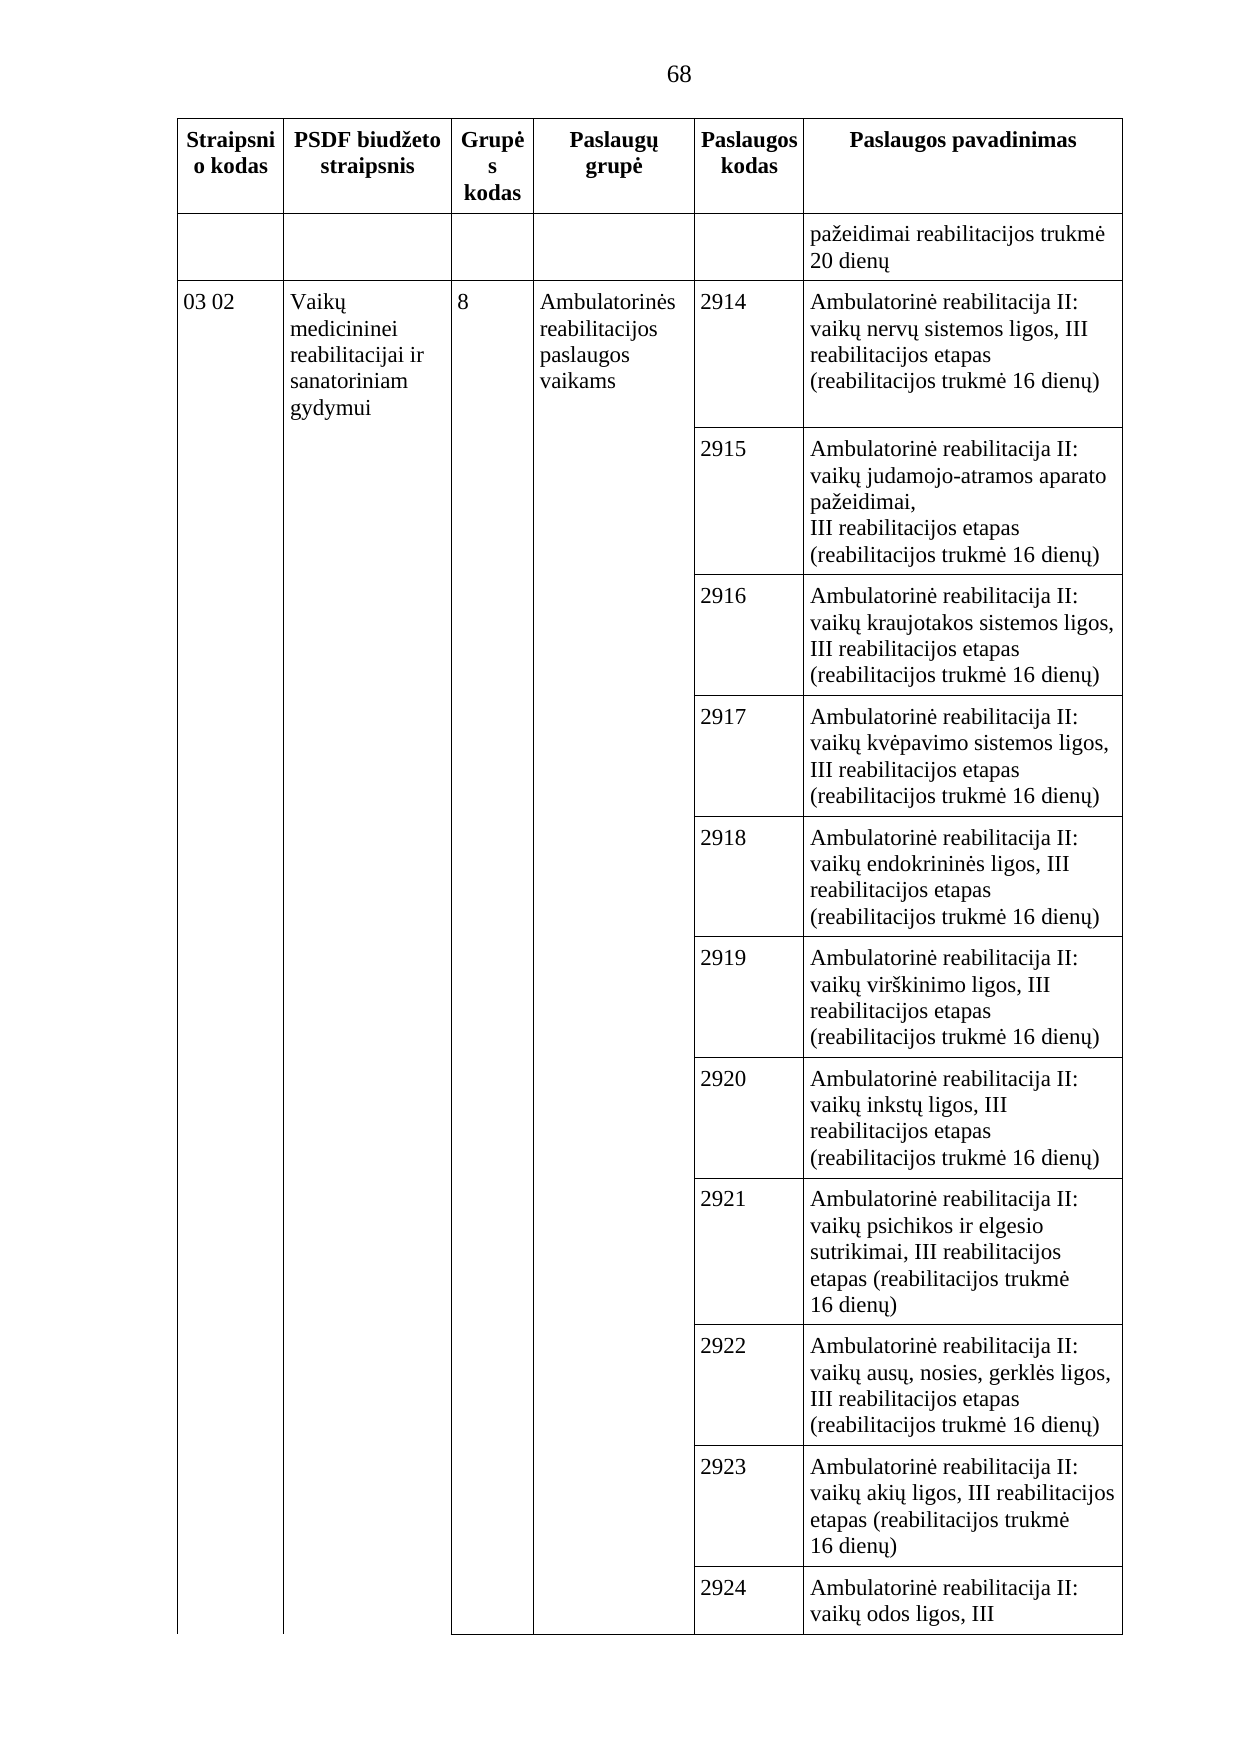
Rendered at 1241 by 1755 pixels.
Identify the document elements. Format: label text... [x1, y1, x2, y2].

table_cell 2916 [695, 575, 803, 695]
table_cell [534, 214, 694, 280]
table_cell [452, 1178, 533, 1324]
table_cell [534, 1566, 694, 1633]
table_cell [534, 1178, 694, 1324]
table_cell Ambulatorinė reabilitacija II: vaikų akių ligos, III reabilitacijos etapas (reabilitacijos trukmė 16 dienų) [804, 1446, 1122, 1566]
table_cell [178, 574, 283, 695]
table_cell pažeidimai reabilitacijos trukmė 20 dienų [804, 214, 1122, 280]
table_cell [452, 695, 533, 816]
table_cell [284, 574, 451, 695]
table_cell 2922 [695, 1325, 803, 1445]
table_cell [534, 427, 694, 574]
table_cell [284, 695, 451, 816]
table_cell [452, 214, 533, 280]
table_cell Vaikų medicininei reabilitacijai ir sanatoriniam gydymui [284, 281, 451, 427]
table_header PSDF biudžeto straipsnis [284, 119, 451, 212]
table_cell [178, 936, 283, 1057]
table_cell [178, 1178, 283, 1324]
table_cell [178, 214, 283, 280]
table_cell Ambulatorinės reabilitacijos paslaugos vaikams [534, 281, 694, 427]
table_header Paslaugos pavadinimas [804, 119, 1122, 212]
table_cell [452, 936, 533, 1057]
table_cell Ambulatorinė reabilitacija II: vaikų judamojo-atramos aparato pažeidimai, III reabilitacijos etapas (reabilitacijos trukmė 16 dienų) [804, 428, 1122, 574]
table_cell [534, 936, 694, 1057]
table_cell Ambulatorinė reabilitacija II: vaikų virškinimo ligos, III reabilitacijos etapas (reabilitacijos trukmė 16 dienų) [804, 937, 1122, 1057]
table_cell Ambulatorinė reabilitacija II: vaikų psichikos ir elgesio sutrikimai, III reabilitacijos etapas (reabilitacijos trukmė 16 dienų) [804, 1179, 1122, 1324]
table_cell 2919 [695, 937, 803, 1057]
table_cell [452, 427, 533, 574]
table_cell Ambulatorinė reabilitacija II: vaikų nervų sistemos ligos, III reabilitacijos etapas (reabilitacijos trukmė 16 dienų) [804, 281, 1122, 427]
table_cell Ambulatorinė reabilitacija II: vaikų inkstų ligos, III reabilitacijos etapas (reabilitacijos trukmė 16 dienų) [804, 1058, 1122, 1177]
table_cell [284, 1057, 451, 1177]
table_cell 2924 [695, 1567, 803, 1633]
table_header Paslaugos kodas [695, 119, 803, 212]
table_cell [452, 1445, 533, 1566]
table_cell [284, 214, 451, 280]
table_cell [452, 816, 533, 936]
table_cell [178, 1445, 283, 1566]
table_cell Ambulatorinė reabilitacija II: vaikų ausų, nosies, gerklės ligos, III reabilitacijos etapas (reabilitacijos trukmė 16 dienų) [804, 1325, 1122, 1445]
table_cell [452, 574, 533, 695]
table_cell [284, 816, 451, 936]
table_cell [178, 695, 283, 816]
table_cell [284, 1324, 451, 1445]
table_header Paslaugų grupė [534, 119, 694, 212]
table_header Grupės kodas [452, 119, 533, 212]
table_cell [534, 1057, 694, 1177]
table_cell [534, 574, 694, 695]
table_cell [178, 427, 283, 574]
table_cell Ambulatorinė reabilitacija II: vaikų odos ligos, III [804, 1567, 1122, 1633]
table_cell [178, 1566, 283, 1633]
table_cell [534, 1445, 694, 1566]
table_cell 03 02 [178, 281, 283, 427]
table_cell [452, 1566, 533, 1633]
table_cell 2921 [695, 1179, 803, 1324]
table_cell [284, 1445, 451, 1566]
table_cell [178, 1057, 283, 1177]
table_cell 2920 [695, 1058, 803, 1177]
table_cell [284, 1566, 451, 1633]
table_cell 2915 [695, 428, 803, 574]
table_cell [284, 1178, 451, 1324]
table_cell [452, 1057, 533, 1177]
table_cell Ambulatorinė reabilitacija II: vaikų kvėpavimo sistemos ligos, III reabilitacijos etapas (reabilitacijos trukmė 16 dienų) [804, 696, 1122, 816]
table_cell 8 [452, 281, 533, 427]
table_cell 2923 [695, 1446, 803, 1566]
table_cell [695, 214, 803, 280]
table_cell Ambulatorinė reabilitacija II: vaikų endokrininės ligos, III reabilitacijos etapas (reabilitacijos trukmė 16 dienų) [804, 817, 1122, 936]
table_cell [284, 427, 451, 574]
table_cell [178, 1324, 283, 1445]
table_cell [452, 1324, 533, 1445]
table_cell [534, 816, 694, 936]
table_cell Ambulatorinė reabilitacija II: vaikų kraujotakos sistemos ligos, III reabilitacijos etapas (reabilitacijos trukmė 16 dienų) [804, 575, 1122, 695]
table_cell [284, 936, 451, 1057]
table_cell [534, 1324, 694, 1445]
table_cell [178, 816, 283, 936]
table_cell [534, 695, 694, 816]
table_cell 2917 [695, 696, 803, 816]
table_cell 2918 [695, 817, 803, 936]
table_cell 2914 [695, 281, 803, 427]
table_header Straipsnio kodas [178, 119, 283, 212]
